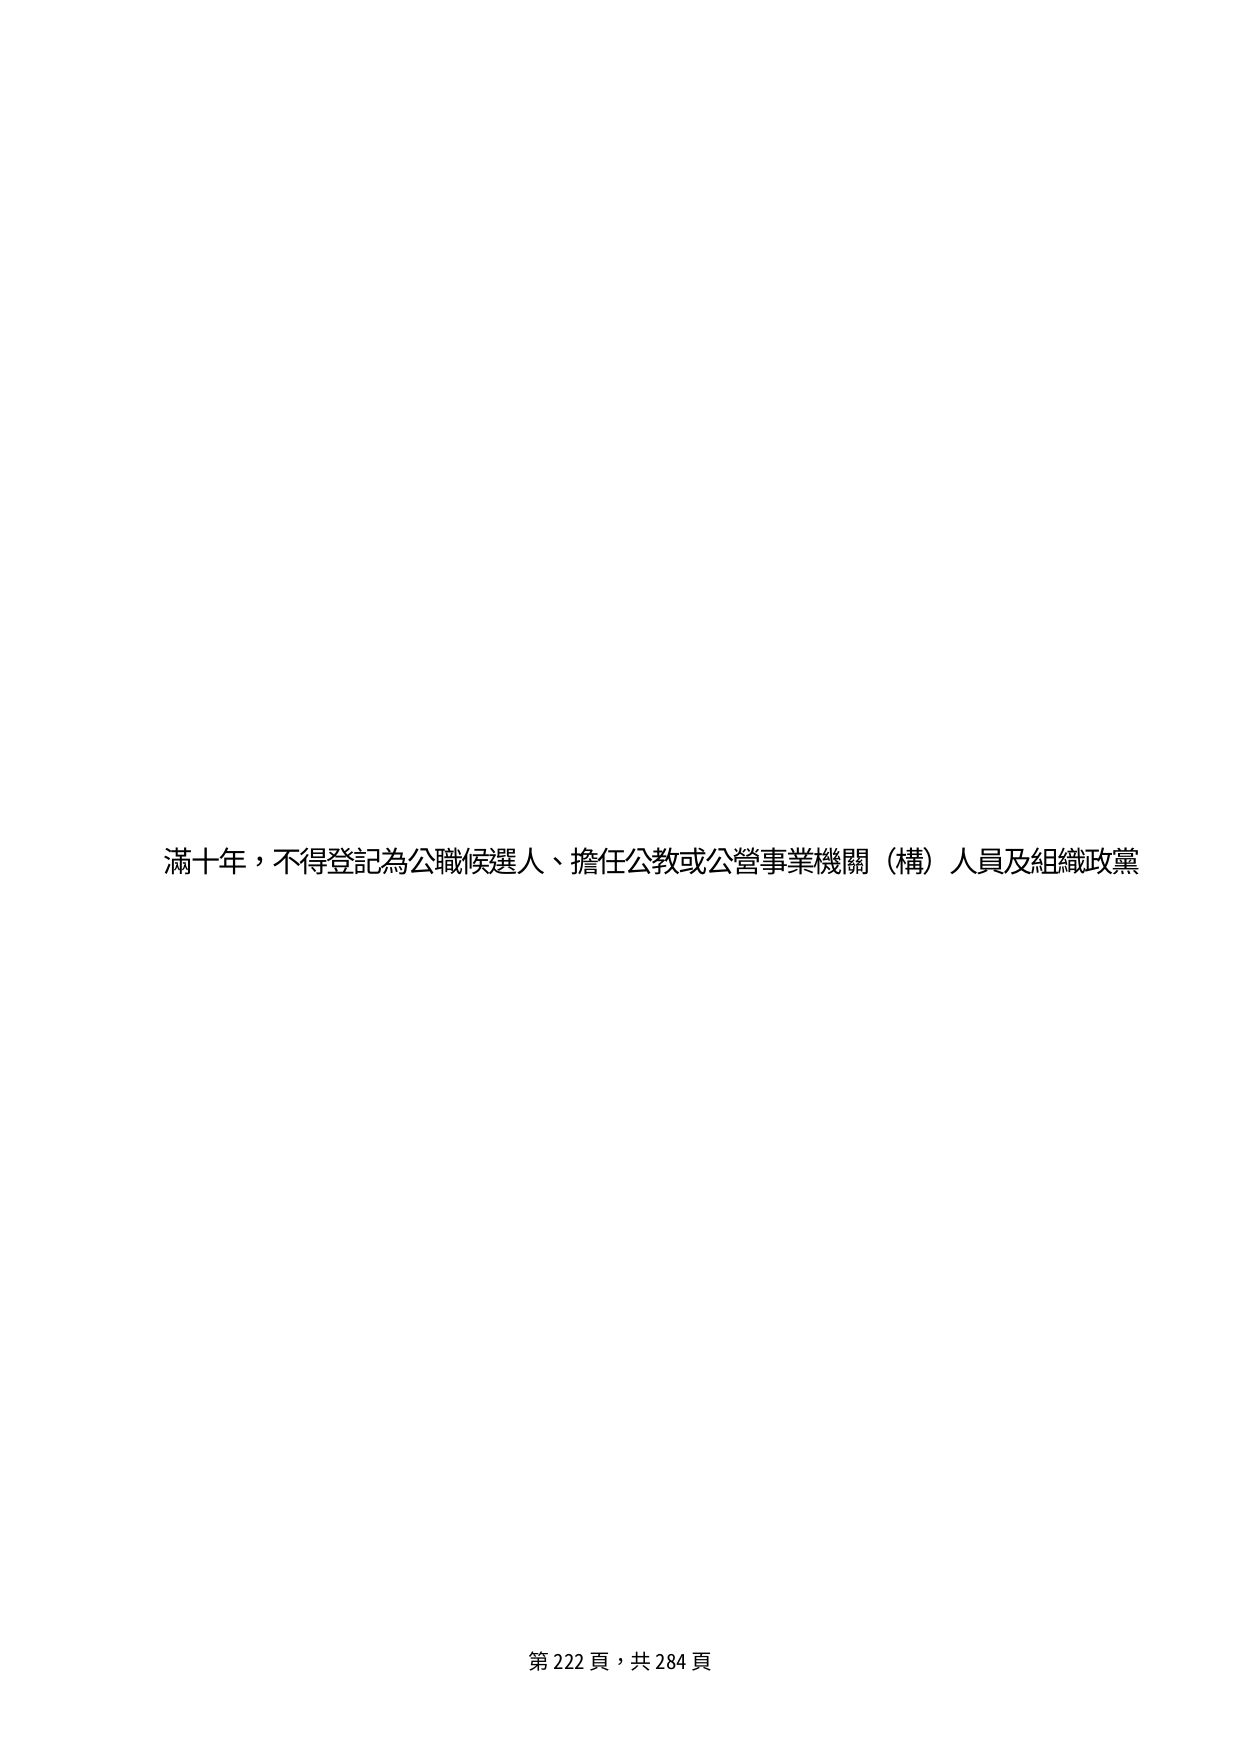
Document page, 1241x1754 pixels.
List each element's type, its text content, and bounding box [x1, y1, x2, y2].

text 滿十年，不得登記為公職候選人、擔任公教或公營事業機關（構）人員及組織政黨 [164, 818, 1165, 880]
